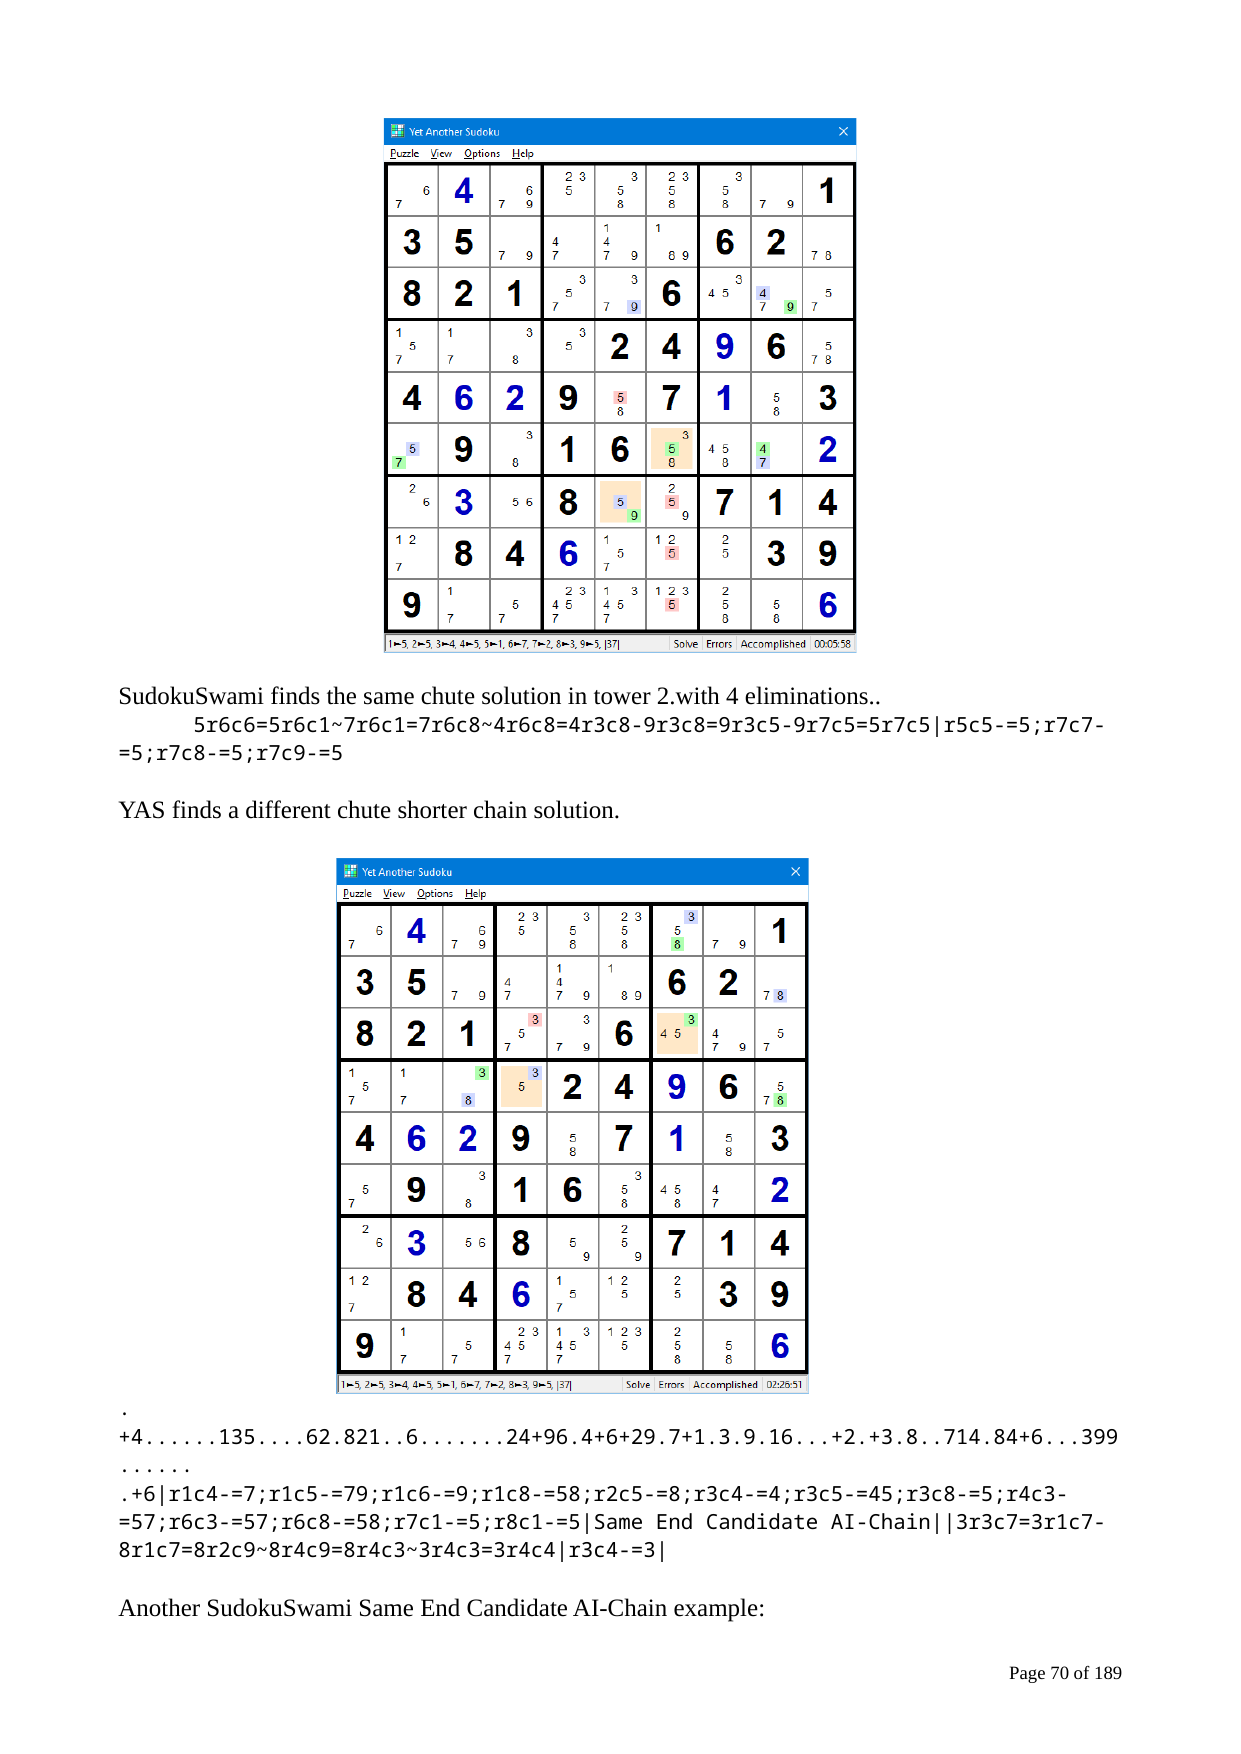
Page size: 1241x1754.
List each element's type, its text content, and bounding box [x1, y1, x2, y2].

text YAS finds a different chute shorter chain solution. [118, 795, 1122, 824]
text Another SudokuSwami Same End Candidate AI-Chain example: [118, 1593, 1122, 1622]
text SudokuSwami finds the same chute solution in tower 2.with 4 eliminations.. [118, 681, 1122, 710]
picture [336, 858, 809, 1394]
text 5r6c6=5r6c1~7r6c1=7r6c8~4r6c8=4r3c8-9r3c8=9r3c5-9r7c5=5r7c5|r5c5-=5;r7c7-=5;r7c8-=5;r7c9-=5 [118, 710, 1122, 767]
text .+4......135....62.821..6.......24+96.4+6+29.7+1.3.9.16...+2.+3.8..714.84+6...399...... .+6|r1c4-=7;r1c5-=79;r1c6-=9;r1c8-=58;r2c5-=8;r3c4-=4;r3c5-=45;r3c8-=5;r4c3-=57;r6c3-=57;r6c8-=58;r7c1-=5;r8c1-=5|Same End Candidate AI-Chain||3r3c7=3r1c7-8r1c7=8r2c9~8r4c9=8r4c3~3r4c3=3r4c4|r3c4-=3| [118, 1394, 1122, 1564]
picture [383, 118, 857, 653]
